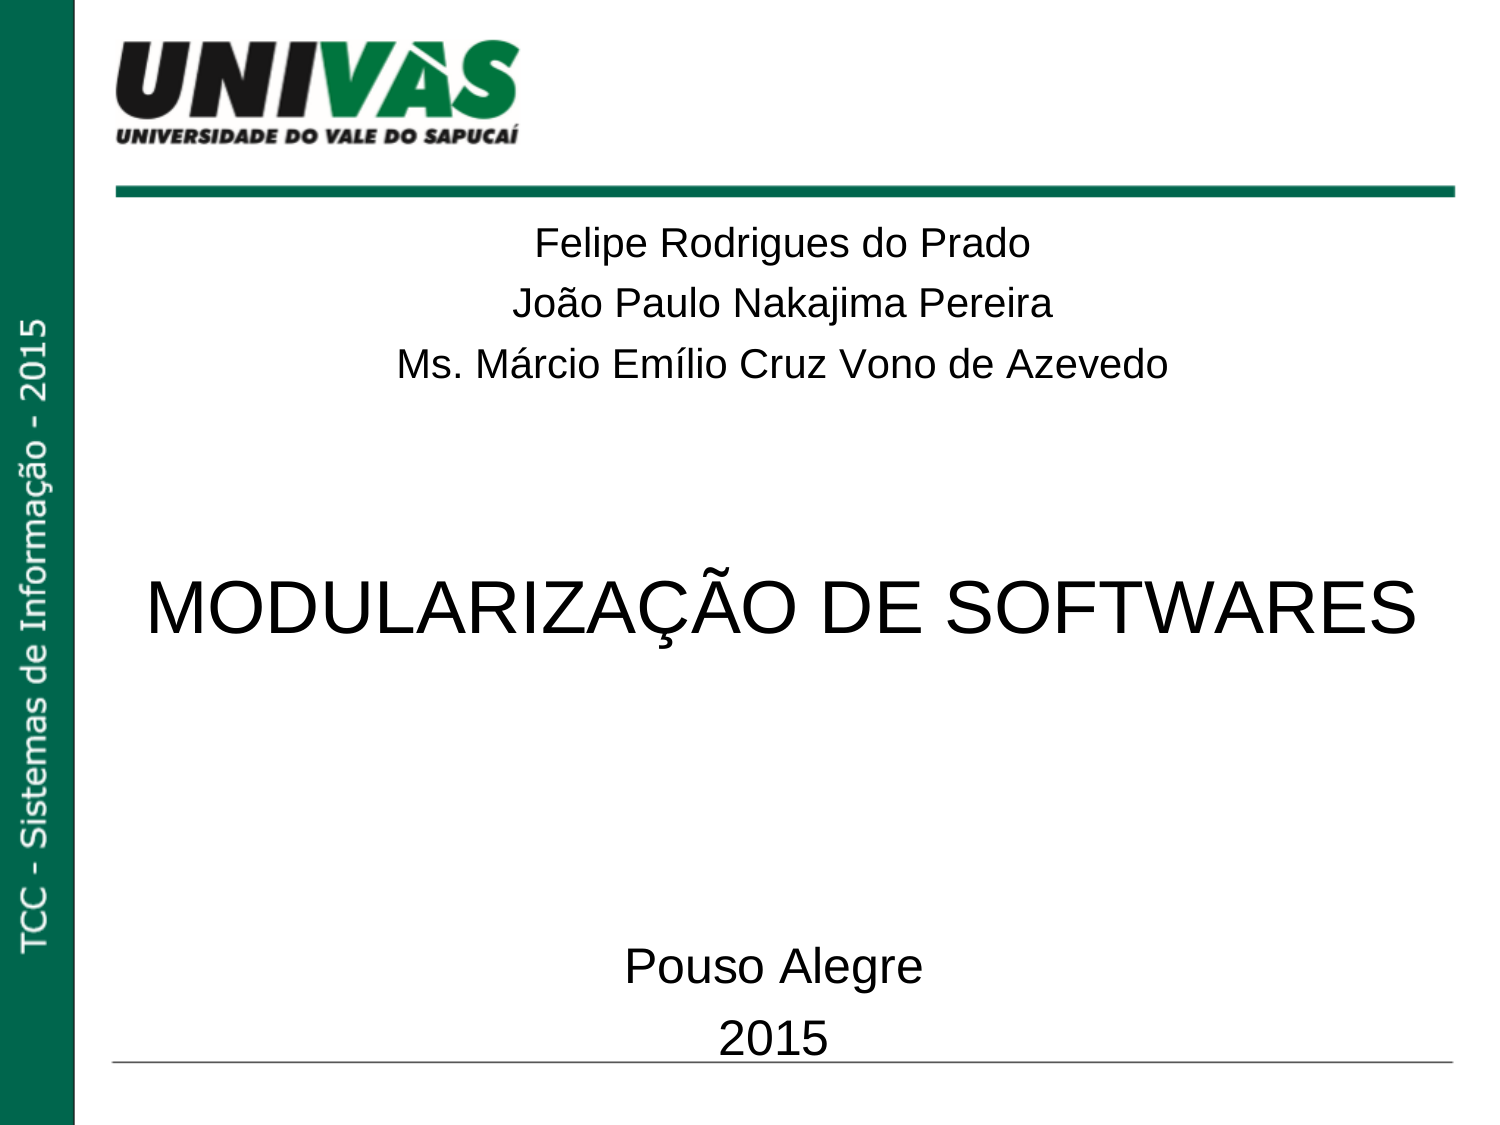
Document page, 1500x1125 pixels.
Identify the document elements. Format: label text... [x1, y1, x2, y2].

text_box MODULARIZAÇÃO DE SOFTWARES [122, 479, 1443, 728]
text_box Felipe Rodrigues do Prado João Paulo Nakajima Pereira Ms. Márcio Emílio Cruz Vono de Azevedo [123, 208, 1443, 394]
text_box Pouso Alegre 2015 [105, 925, 1443, 1071]
picture [0, 0, 1500, 1125]
